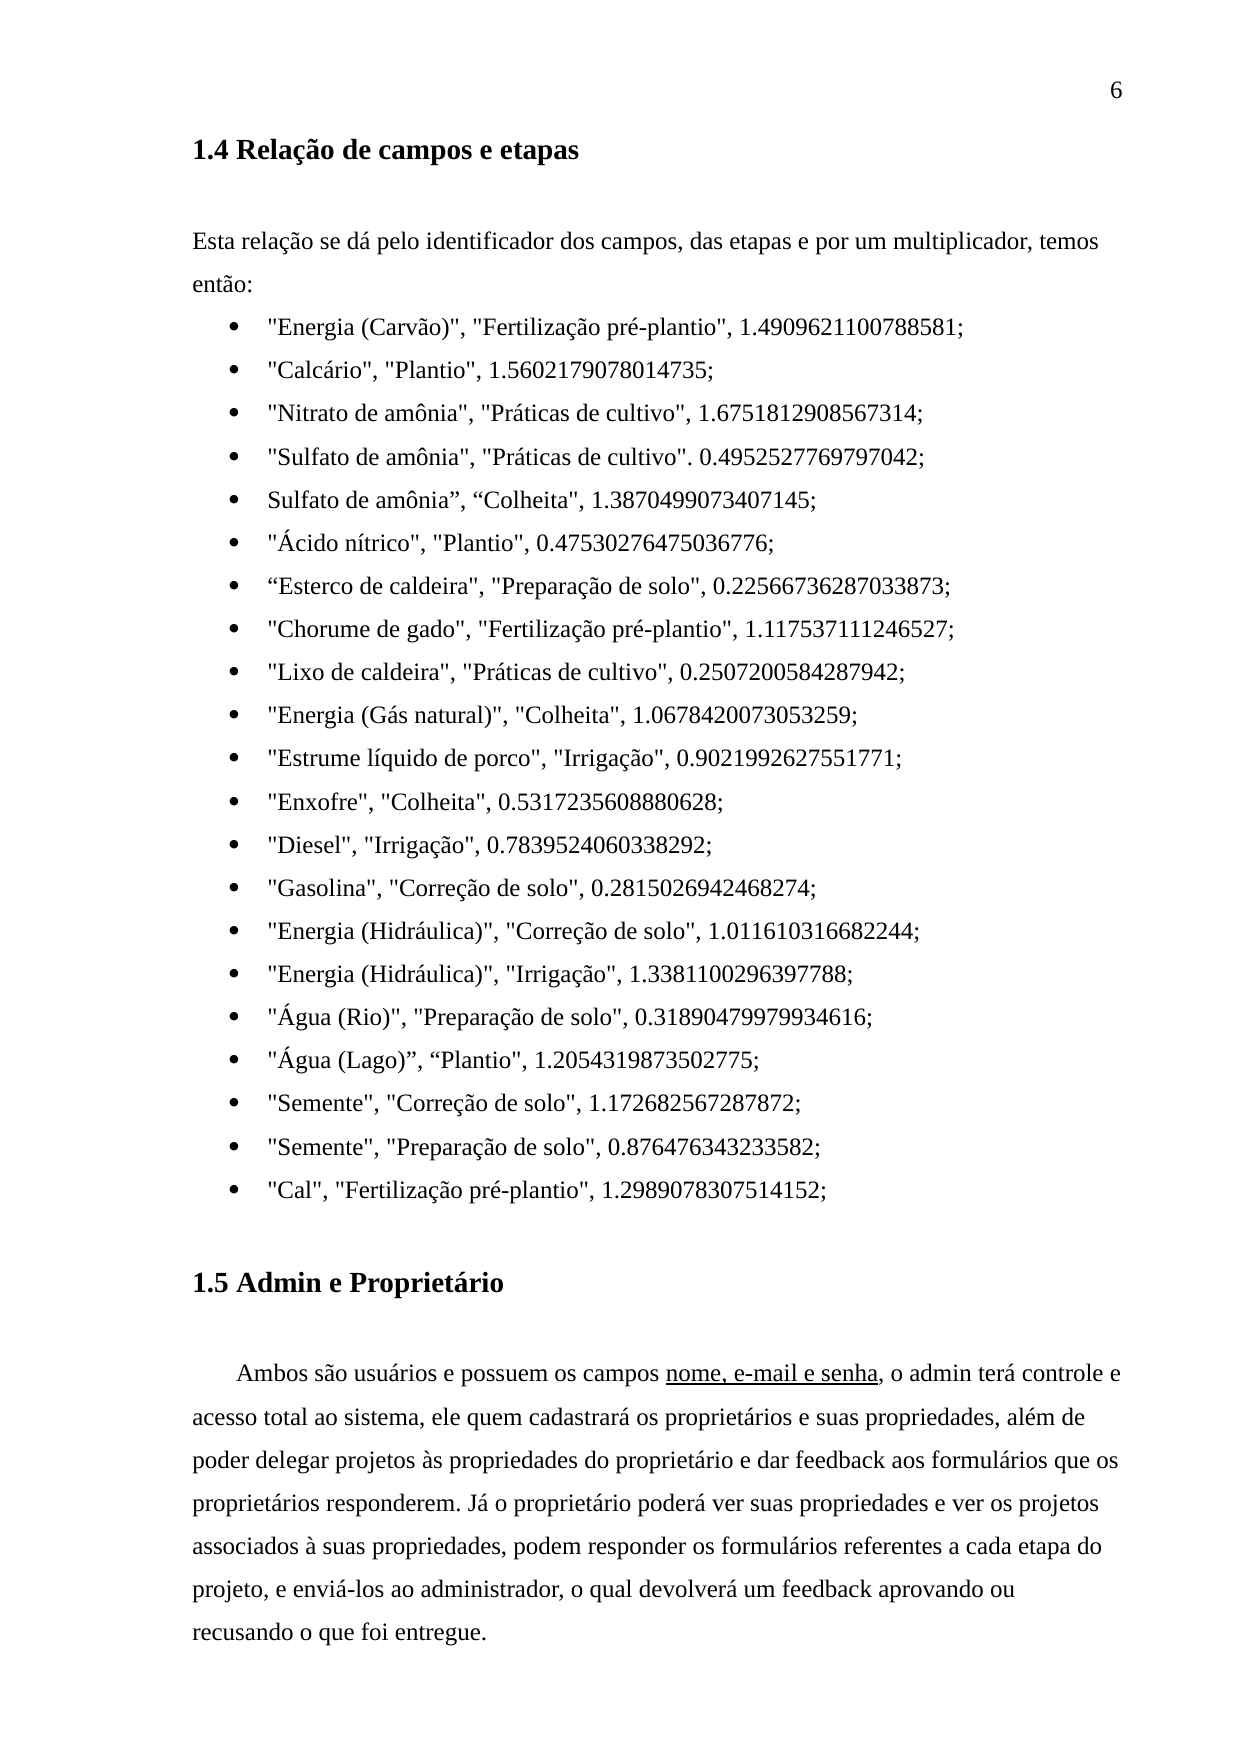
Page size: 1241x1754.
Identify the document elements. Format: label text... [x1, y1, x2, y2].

text Ambos são usuários e possuem os campos nome, e-mail e senha, o admin terá controle e acesso total ao sistema, ele quem cadastrará os proprietários e suas propriedades, além de poder delegar projetos às propriedades do proprietário e dar feedback aos formulários que os proprietários responderem. Já o proprietário poderá ver suas propriedades e ver os projetos associados à suas propriedades, podem responder os formulários referentes a cada etapa do projeto, e enviá-los ao administrador, o qual devolverá um feedback aprovando ou recusando o que foi entregue. [192, 1358, 1122, 1646]
list “Esterco de caldeira", "Preparação de solo", 0.22566736287033873; [229, 571, 1122, 600]
list "Nitrato de amônia", "Práticas de cultivo", 1.6751812908567314; [229, 398, 1122, 427]
list "Água (Rio)", "Preparação de solo", 0.31890479979934616; [229, 1002, 1122, 1031]
list Relação de campos e etapas [192, 132, 1122, 166]
list "Calcário", "Plantio", 1.5602179078014735; [229, 355, 1122, 384]
list Sulfato de amônia”, “Colheita", 1.3870499073407145; [229, 485, 1122, 513]
list "Energia (Hidráulica)", "Irrigação", 1.3381100296397788; [229, 959, 1122, 988]
list "Energia (Carvão)", "Fertilização pré-plantio", 1.4909621100788581; [229, 312, 1122, 341]
list "Sulfato de amônia", "Práticas de cultivo". 0.4952527769797042; [229, 442, 1122, 470]
list "Enxofre", "Colheita", 0.5317235608880628; [229, 787, 1122, 815]
list "Energia (Hidráulica)", "Correção de solo", 1.011610316682244; [229, 916, 1122, 945]
list "Ácido nítrico", "Plantio", 0.47530276475036776; [229, 528, 1122, 557]
list "Estrume líquido de porco", "Irrigação", 0.9021992627551771; [229, 743, 1122, 772]
list "Gasolina", "Correção de solo", 0.2815026942468274; [229, 873, 1122, 902]
list "Lixo de caldeira", "Práticas de cultivo", 0.2507200584287942; [229, 657, 1122, 686]
list "Água (Lago)”, “Plantio", 1.2054319873502775; [229, 1045, 1122, 1074]
list "Cal", "Fertilização pré-plantio", 1.2989078307514152; [229, 1175, 1122, 1203]
text Esta relação se dá pelo identificador dos campos, das etapas e por um multiplicador, temos então: [192, 226, 1122, 298]
list "Diesel", "Irrigação", 0.7839524060338292; [229, 830, 1122, 858]
list Admin e Proprietário [192, 1265, 1122, 1299]
list "Chorume de gado", "Fertilização pré-plantio", 1.117537111246527; [229, 614, 1122, 643]
list "Semente", "Preparação de solo", 0.876476343233582; [229, 1132, 1122, 1160]
list "Energia (Gás natural)", "Colheita", 1.0678420073053259; [229, 700, 1122, 729]
list "Semente", "Correção de solo", 1.172682567287872; [229, 1088, 1122, 1117]
